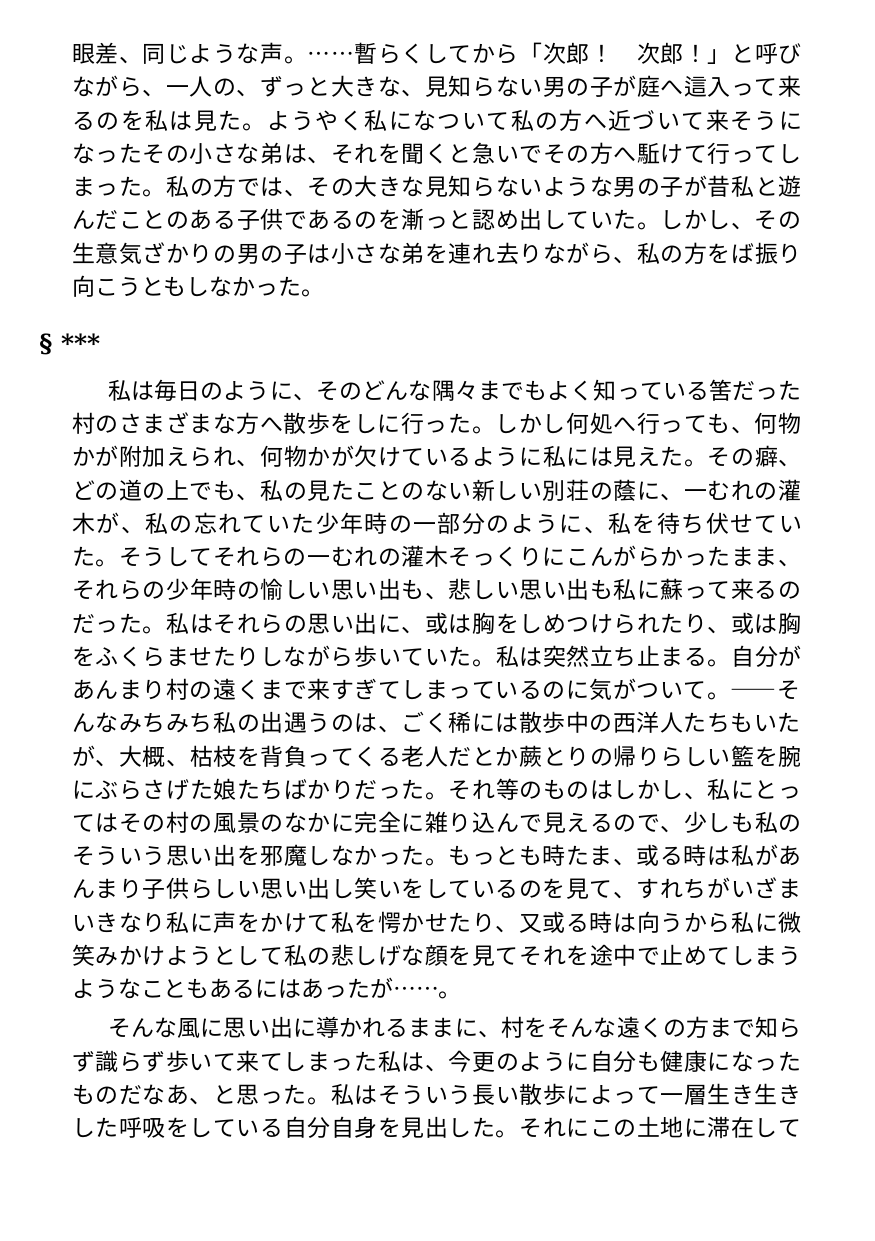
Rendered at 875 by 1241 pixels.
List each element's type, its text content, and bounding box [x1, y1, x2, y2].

text 眼差、同じような声。……暫らくしてから「次郎！ 次郎！」と呼びながら、一人の、ずっと大きな、見知らない男の子が庭へ這入って来るのを私は見た。ようやく私になついて私の方へ近づいて来そうになったその小さな弟は、それを聞くと急いでその方へ駈けて行ってしまった。私の方では、その大きな見知らないような男の子が昔私と遊んだことのある子供であるのを漸っと認め出していた。しかし、その生意気ざかりの男の子は小さな弟を連れ去りながら、私の方をば振り向こうともしなかった。 [72, 36, 802, 302]
text そんな風に思い出に導かれるままに、村をそんな遠くの方まで知らず識らず歩いて来てしまった私は、今更のように自分も健康になったものだなあ、と思った。私はそういう長い散歩によって一層生き生きした呼吸をしている自分自身を見出した。それにこの土地に滞在して [72, 1010, 802, 1143]
text 私は毎日のように、そのどんな隅々までもよく知っている筈だった村のさまざまな方へ散歩をしに行った。しかし何処へ行っても、何物かが附加えられ、何物かが欠けているように私には見えた。その癖、どの道の上でも、私の見たことのない新しい別荘の蔭に、一むれの灌木が、私の忘れていた少年時の一部分のように、私を待ち伏せていた。そうしてそれらの一むれの灌木そっくりにこんがらかったまま、それらの少年時の愉しい思い出も、悲しい思い出も私に蘇って来るのだった。私はそれらの思い出に、或は胸をしめつけられたり、或は胸をふくらませたりしながら歩いていた。私は突然立ち止まる。自分があんまり村の遠くまで来すぎてしまっているのに気がついて。――そんなみちみち私の出遇うのは、ごく稀には散歩中の西洋人たちもいたが、大概、枯枝を背負ってくる老人だとか蕨とりの帰りらしい籃を腕にぶらさげた娘たちばかりだった。それ等のものはしかし、私にとってはその村の風景のなかに完全に雑り込んで見えるので、少しも私のそういう思い出を邪魔しなかった。もっとも時たま、或る時は私があんまり子供らしい思い出し笑いをしているのを見て、すれちがいざまいきなり私に声をかけて私を愕かせたり、又或る時は向うから私に微笑みかけようとして私の悲しげな顔を見てそれを途中で止めてしまうようなこともあるにはあったが……。 [72, 373, 802, 1004]
subtitle § *** [36, 326, 838, 361]
